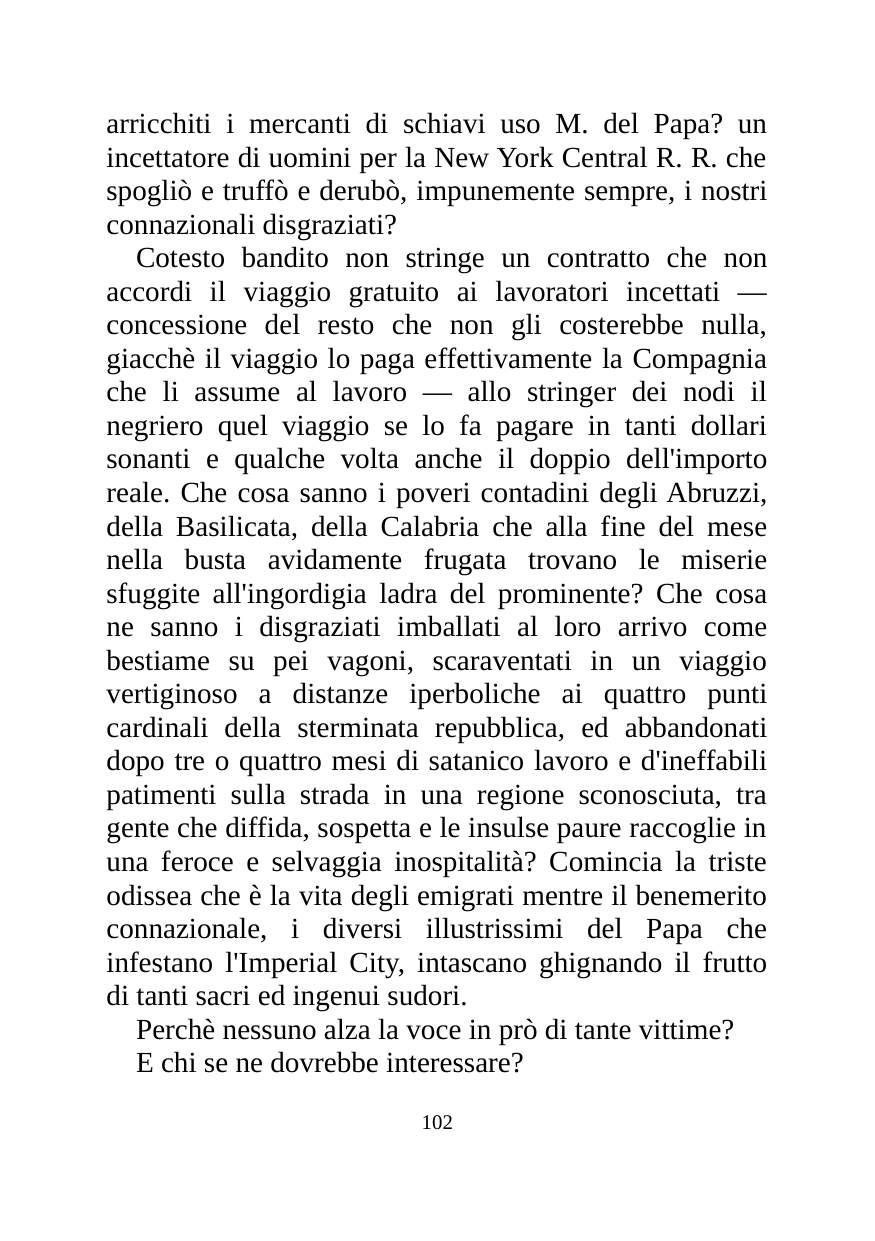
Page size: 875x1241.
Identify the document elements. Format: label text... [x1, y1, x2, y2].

text arricchiti i mercanti di schiavi uso M. del Papa? un incettatore di uomini per la New York Central R. R. che spogliò e truffò e derubò, impunemente sempre, i nostri connazionali disgraziati? [106, 106, 768, 240]
text Perchè nessuno alza la voce in prò di tante vittime? [106, 1012, 768, 1045]
text Cotesto bandito non stringe un contratto che non accordi il viaggio gratuito ai lavoratori incettati — concessione del resto che non gli costerebbe nulla, giacchè il viaggio lo paga effettivamente la Compagnia che li assume al lavoro — allo stringer dei nodi il negriero quel viaggio se lo fa pagare in tanti dollari sonanti e qualche volta anche il doppio dell'importo reale. Che cosa sanno i poveri contadini degli Abruzzi, della Basilicata, della Calabria che alla fine del mese nella busta avidamente frugata trovano le miserie sfuggite all'ingordigia ladra del prominente? Che cosa ne sanno i disgraziati imballati al loro arrivo come bestiame su pei vagoni, scaraventati in un viaggio vertiginoso a distanze iperboliche ai quattro punti cardinali della sterminata repubblica, ed abbandonati dopo tre o quattro mesi di satanico lavoro e d'ineffabili patimenti sulla strada in una regione sconosciuta, tra gente che diffida, sospetta e le insulse paure raccoglie in una feroce e selvaggia inospitalità? Comincia la triste odissea che è la vita degli emigrati mentre il benemerito connazionale, i diversi illustrissimi del Papa che infestano l'Imperial City, intascano ghignando il frutto di tanti sacri ed ingenui sudori. [106, 240, 768, 1012]
text E chi se ne dovrebbe interessare? [106, 1045, 768, 1079]
